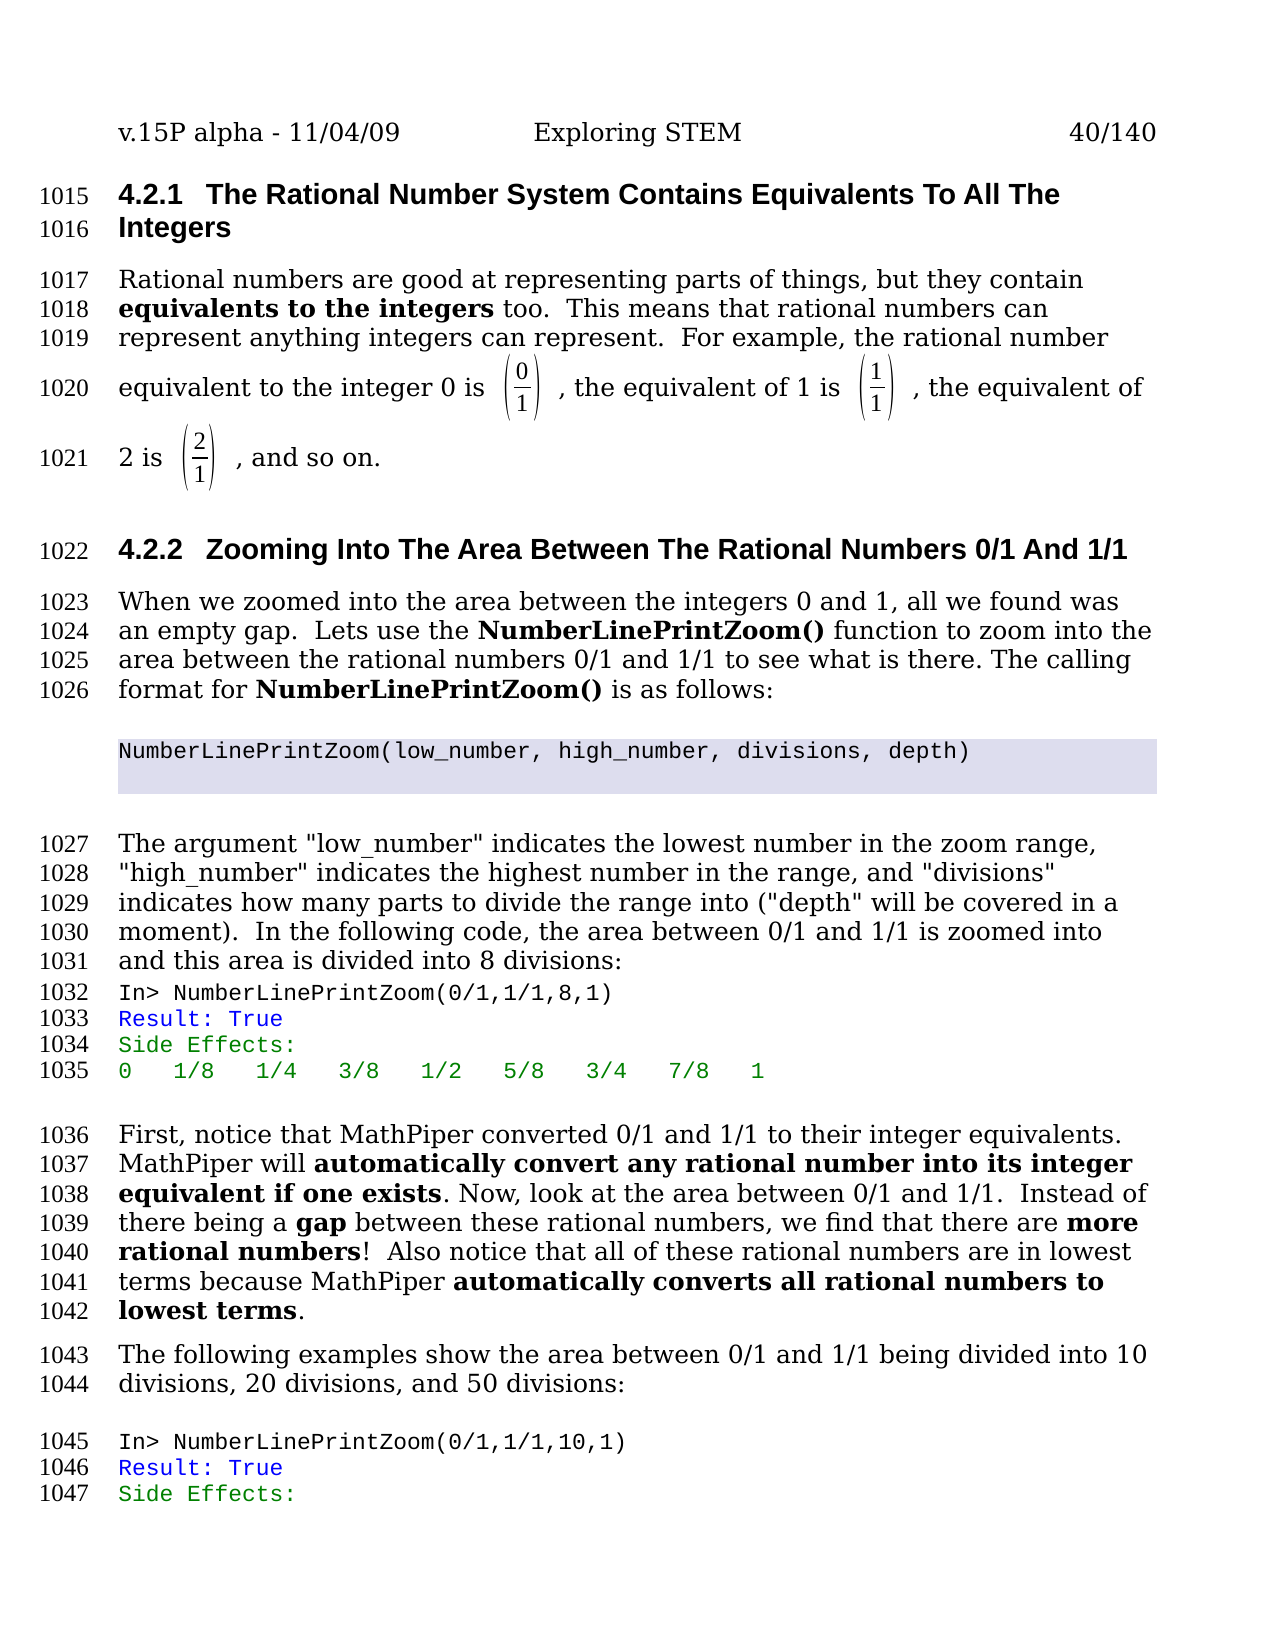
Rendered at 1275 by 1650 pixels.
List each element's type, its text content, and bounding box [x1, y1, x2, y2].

text When we zoomed into the area between the integers 0 and 1, all we found was an empty gap. Lets use the NumberLinePrintZoom() function to zoom into the area between the rational numbers 0/1 and 1/1 to see what is there. The calling format for NumberLinePrintZoom() is as follows: [118, 587, 1157, 704]
text In> NumberLinePrintZoom(0/1,1/1,8,1) [118, 981, 1157, 1007]
text Result: True [118, 1007, 1157, 1033]
subtitle The Rational Number System Contains Equivalents To All The Integers [118, 177, 1157, 244]
text The argument "low_number" indicates the lowest number in the zoom range, "high_number" indicates the highest number in the range, and "divisions" indicates how many parts to divide the range into ("depth" will be covered in a moment). In the following code, the area between 0/1 and 1/1 is zoomed into and this area is divided into 8 divisions: [118, 829, 1157, 975]
text First, notice that MathPiper converted 0/1 and 1/1 to their integer equivalents. MathPiper will automatically convert any rational number into its integer equivalent if one exists. Now, look at the area between 0/1 and 1/1. Instead of there being a gap between these rational numbers, we find that there are more rational numbers! Also notice that all of these rational numbers are in lowest terms because MathPiper automatically converts all rational numbers to lowest terms. [118, 1120, 1157, 1325]
text In> NumberLinePrintZoom(0/1,1/1,10,1) [118, 1431, 1157, 1457]
text Rational numbers are good at representing parts of things, but they contain equivalents to the integers too. This means that rational numbers can represent anything integers can represent. For example, the rational number equivalent to the integer 0 is, the equivalent of 1 is, the equivalent of 2 is, and so on. [118, 265, 1157, 493]
text The following examples show the area between 0/1 and 1/1 being divided into 10 divisions, 20 divisions, and 50 divisions: [118, 1340, 1157, 1399]
text Side Effects: [118, 1033, 1157, 1059]
text 0 1/8 1/4 3/8 1/2 5/8 3/4 7/8 1 [118, 1059, 1157, 1085]
text Side Effects: [118, 1483, 1157, 1508]
table_header NumberLinePrintZoom(low_number, high_number, divisions, depth) [118, 739, 1157, 794]
text Result: True [118, 1457, 1157, 1483]
subtitle Zooming Into The Area Between The Rational Numbers 0/1 And 1/1 [118, 532, 1157, 566]
